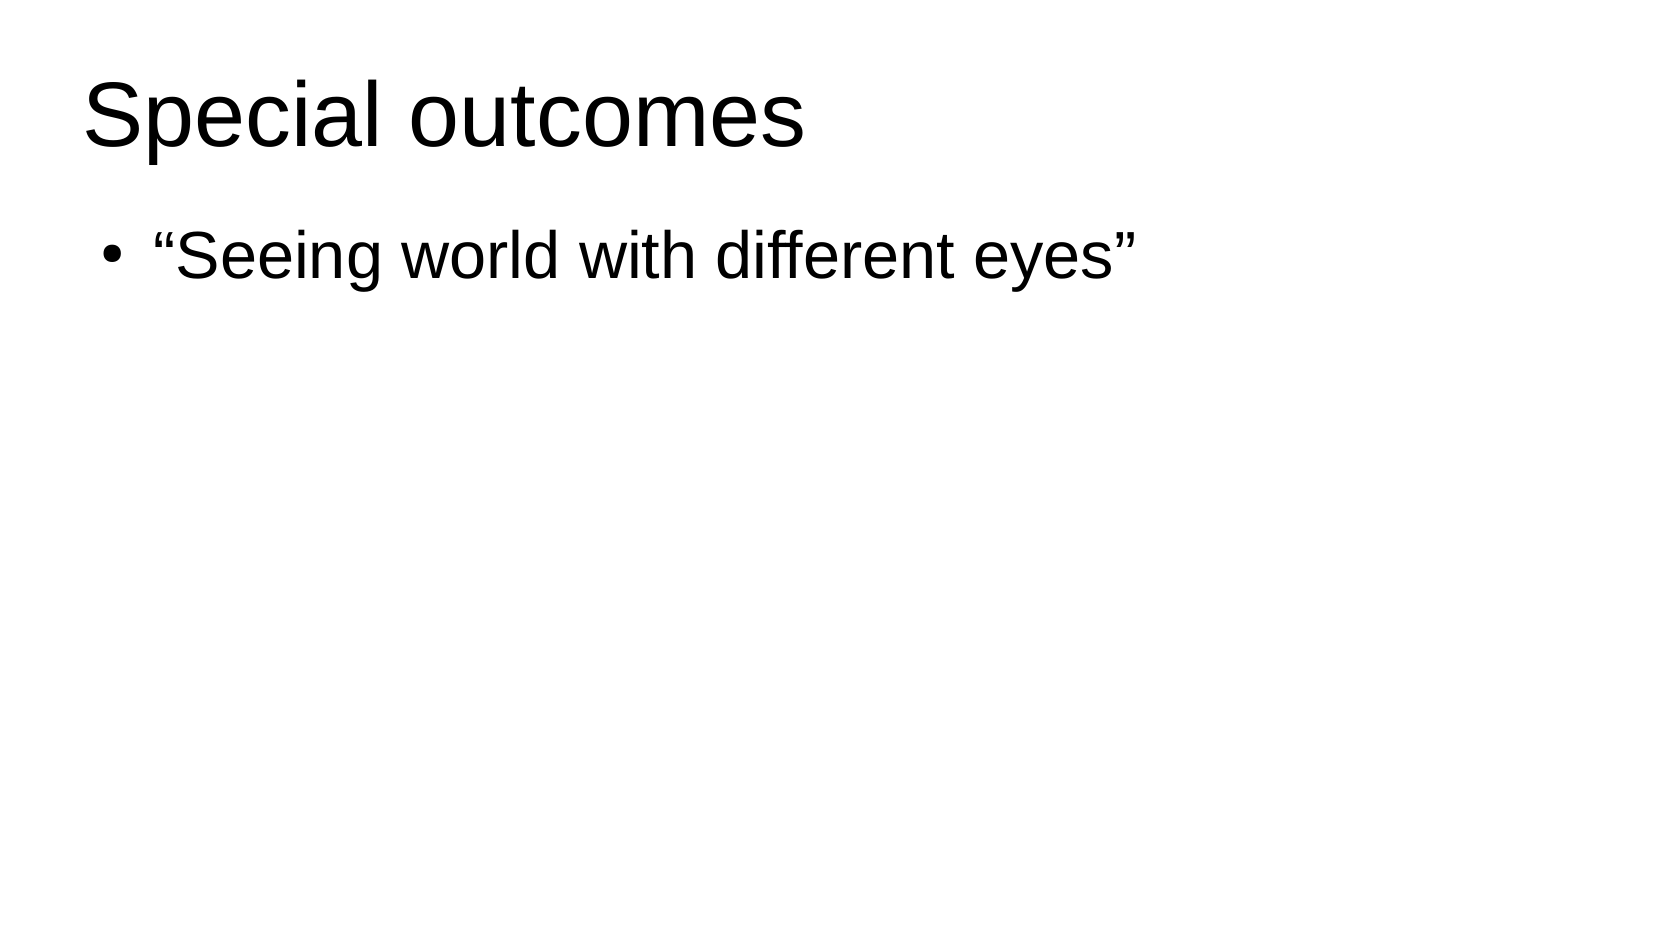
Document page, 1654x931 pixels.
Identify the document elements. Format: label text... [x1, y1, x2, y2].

title Special outcomes [82, 37, 1571, 193]
list “Seeing world with different eyes” [82, 217, 1571, 758]
